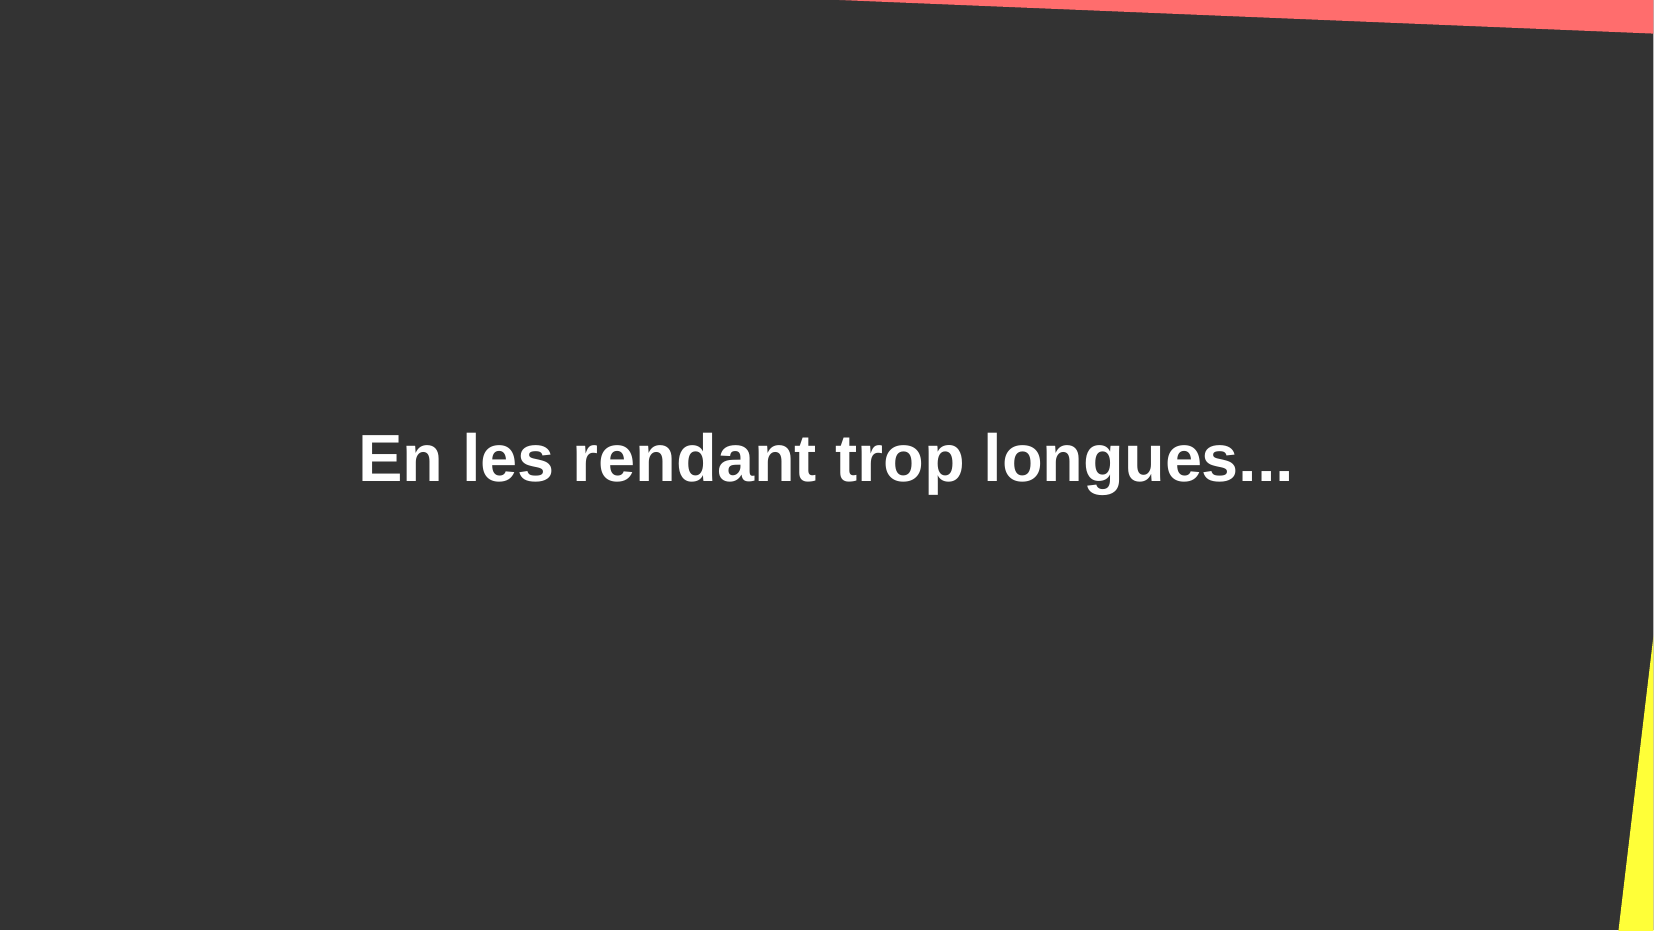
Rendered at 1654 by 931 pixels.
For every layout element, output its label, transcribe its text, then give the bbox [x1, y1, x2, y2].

text_box [1618, 631, 1654, 931]
text_box [839, 0, 1654, 34]
title En les rendant trop longues... [31, 420, 1622, 510]
